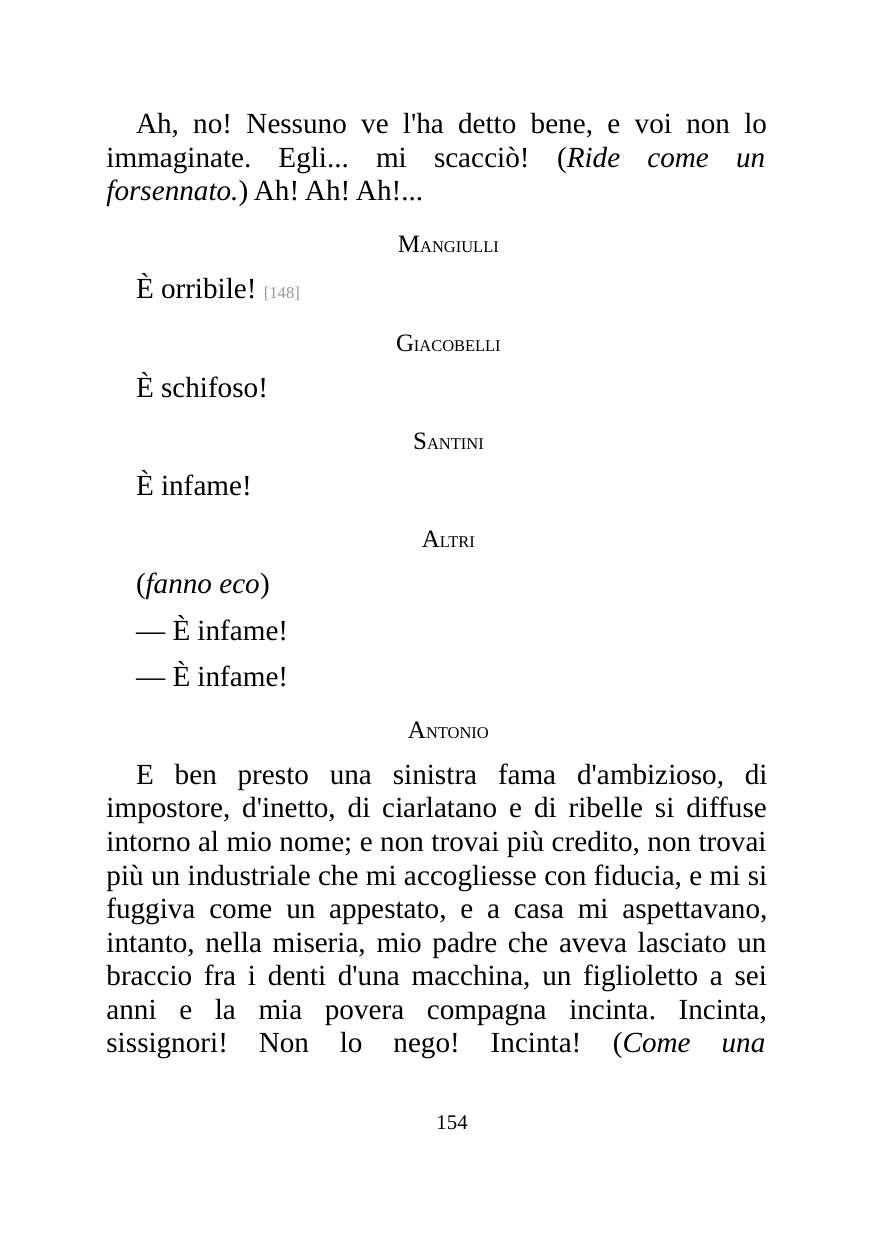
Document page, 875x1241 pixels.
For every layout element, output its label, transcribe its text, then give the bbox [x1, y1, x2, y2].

text È orribile! [148] [106, 272, 768, 305]
text E ben presto una sinistra fama d'ambizioso, di impostore, d'inetto, di ciarlatano e di ribelle si diffuse intorno al mio nome; e non trovai più credito, non trovai più un industriale che mi accogliesse con fiducia, e mi si fuggiva come un appestato, e a casa mi aspettavano, intanto, nella miseria, mio padre che aveva lasciato un braccio fra i denti d'una macchina, un figlioletto a sei anni e la mia povera compagna incinta. Incinta, sissignori! Non lo nego! Incinta! (Come una [106, 757, 768, 1059]
text Mangiulli [106, 226, 768, 259]
text Altri [106, 521, 768, 554]
text Ah, no! Nessuno ve l'ha detto bene, e voi non lo immaginate. Egli... mi scacciò! (Ride come un forsennato.) Ah! Ah! Ah!... [106, 106, 768, 207]
text Antonio [106, 711, 768, 744]
text (fanno eco) [106, 567, 768, 600]
text — È infame! [106, 613, 768, 646]
text È infame! [106, 468, 768, 502]
text — È infame! [106, 659, 768, 692]
text È schifoso! [106, 370, 768, 403]
text Santini [106, 422, 768, 456]
text Giacobelli [106, 324, 768, 357]
